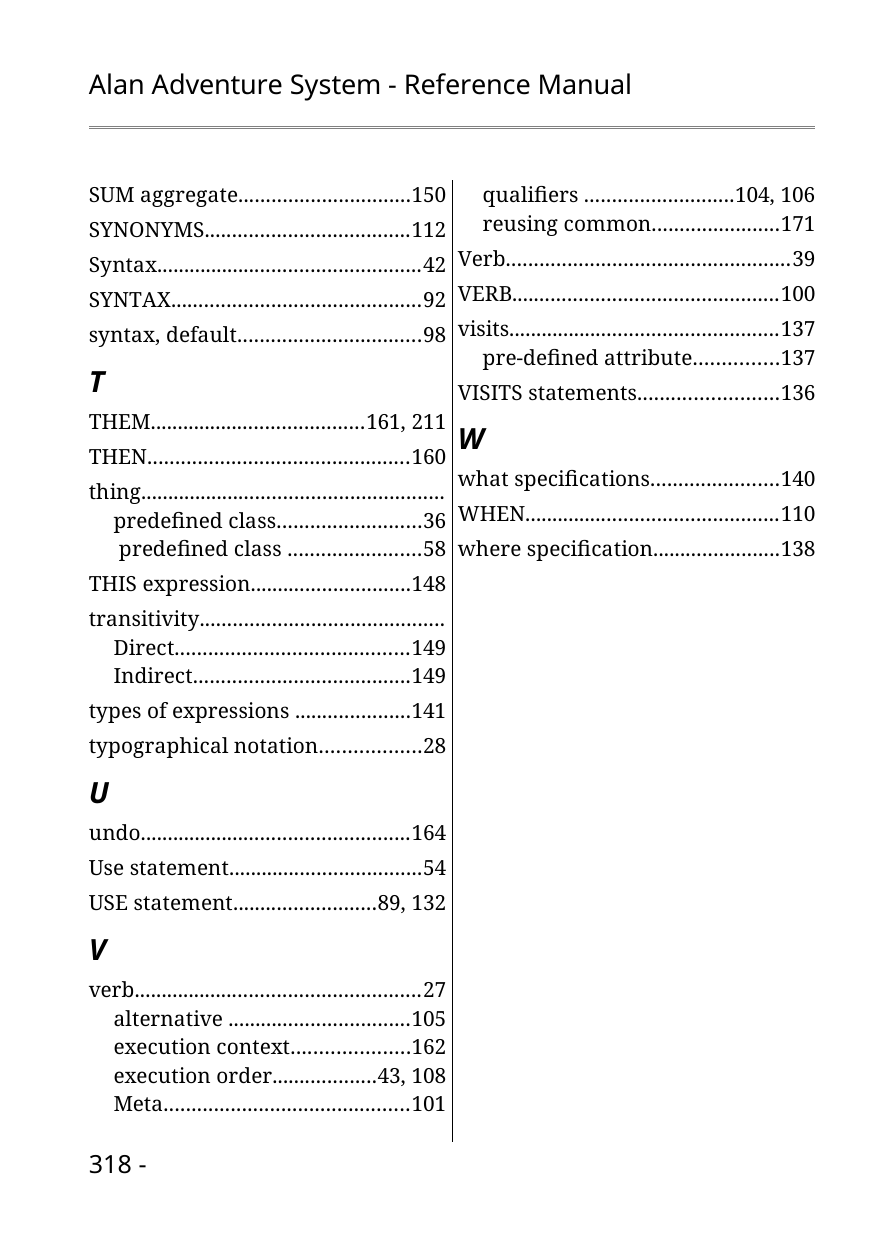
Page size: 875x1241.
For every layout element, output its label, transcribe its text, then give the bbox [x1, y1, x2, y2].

text what specifications 140 [458, 464, 815, 493]
text Direct 149 [113, 633, 446, 661]
text transitivity [88, 604, 446, 633]
text Indirect 149 [113, 661, 446, 690]
text SUM aggregate 150 [88, 180, 446, 209]
text Meta 101 [113, 1089, 446, 1118]
text WHEN 110 [458, 499, 815, 528]
text USE statement 89, 132 [88, 888, 446, 917]
text where specification 138 [458, 534, 815, 563]
text syntax, default 98 [88, 320, 446, 349]
text THEM 161, 211 [88, 407, 446, 436]
text Verb 39 [458, 244, 815, 272]
text thing [88, 477, 446, 506]
text T [88, 361, 446, 401]
text V [88, 929, 446, 969]
text Syntax 42 [88, 250, 446, 279]
text typographical notation 28 [88, 731, 446, 760]
text visits 137 [458, 314, 815, 342]
text types of expressions 141 [88, 696, 446, 725]
text Use statement 54 [88, 853, 446, 882]
text execution context 162 [113, 1032, 446, 1061]
text reusing common 171 [482, 209, 815, 237]
text undo 164 [88, 818, 446, 847]
text W [458, 418, 815, 458]
text alternative 105 [113, 1004, 446, 1032]
text SYNONYMS 112 [88, 215, 446, 244]
text VERB 100 [458, 279, 815, 307]
text THEN 160 [88, 442, 446, 471]
text pre-defined attribute 137 [482, 342, 815, 371]
text predefined class 58 [113, 534, 446, 563]
text qualifiers 104, 106 [482, 180, 815, 209]
text VISITS statements 136 [458, 377, 815, 406]
text verb 27 [88, 975, 446, 1004]
text U [88, 772, 446, 812]
text execution order 43, 108 [113, 1061, 446, 1089]
text predefined class 36 [113, 506, 446, 534]
text THIS expression 148 [88, 569, 446, 598]
text SYNTAX 92 [88, 285, 446, 314]
